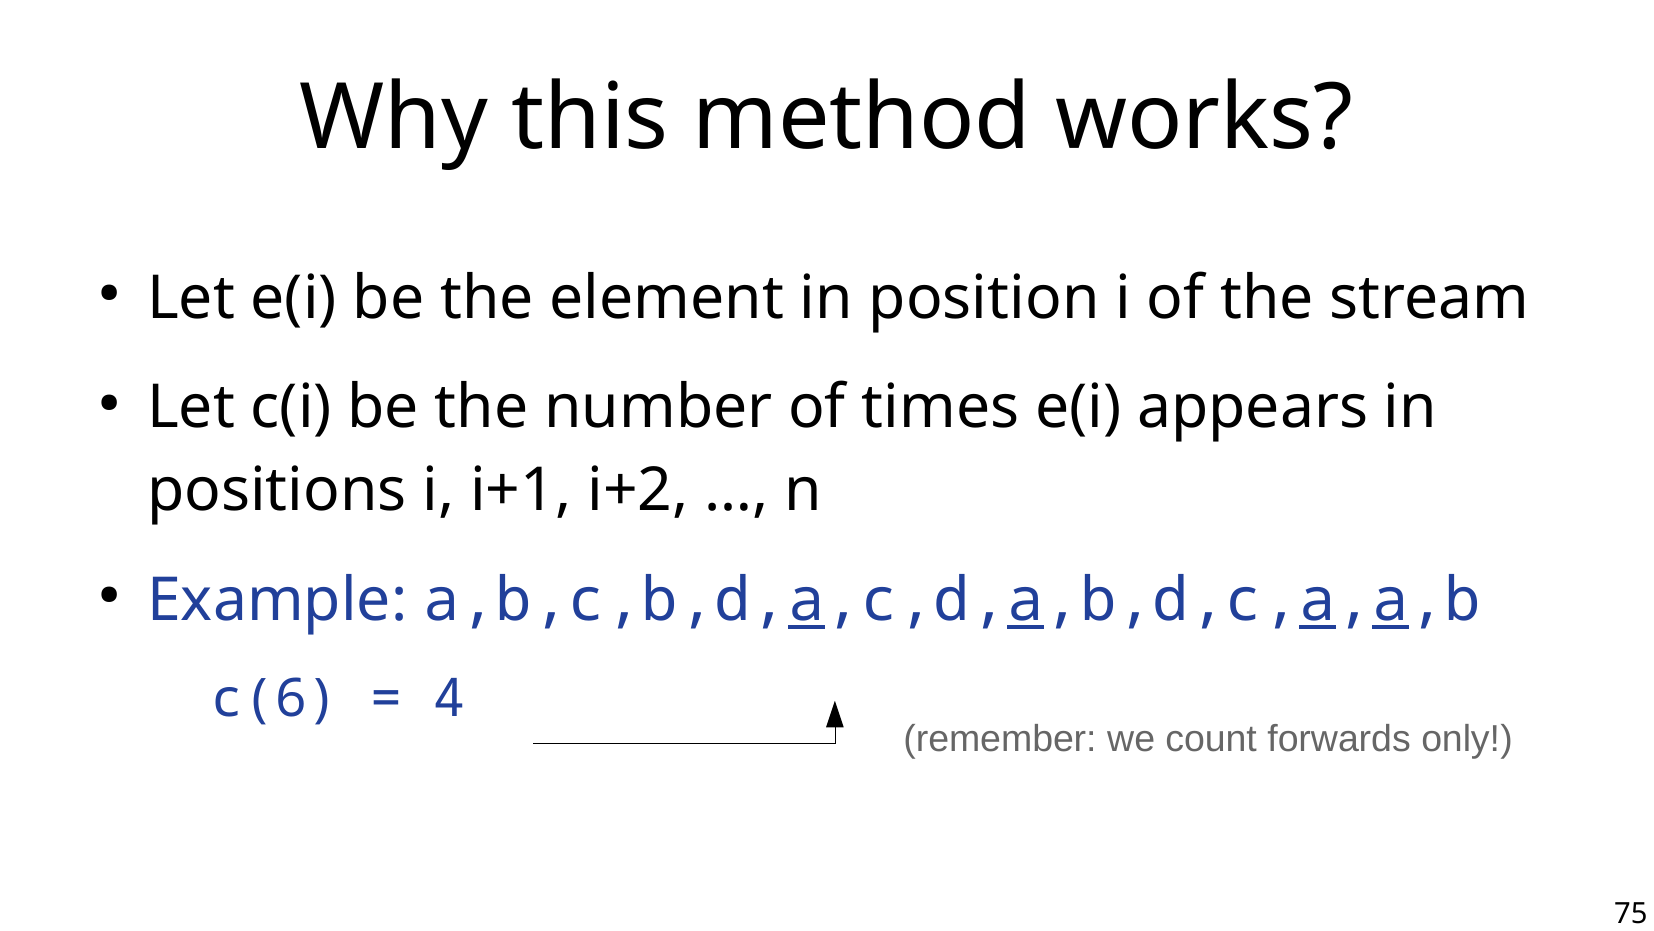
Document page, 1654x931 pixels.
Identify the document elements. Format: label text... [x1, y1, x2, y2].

list Let e(i) be the element in position i of the stream Let c(i) be the number of times e(i) appears in positions i, i+1, i+2, …, n Example: a,b,c,b,d,a,c,d,a,b,d,c,a,a,b c(6) = 4 [82, 253, 1571, 793]
title Why this method works? [82, 1, 1571, 226]
text_box (remember: we count forwards only!) [888, 710, 1539, 768]
